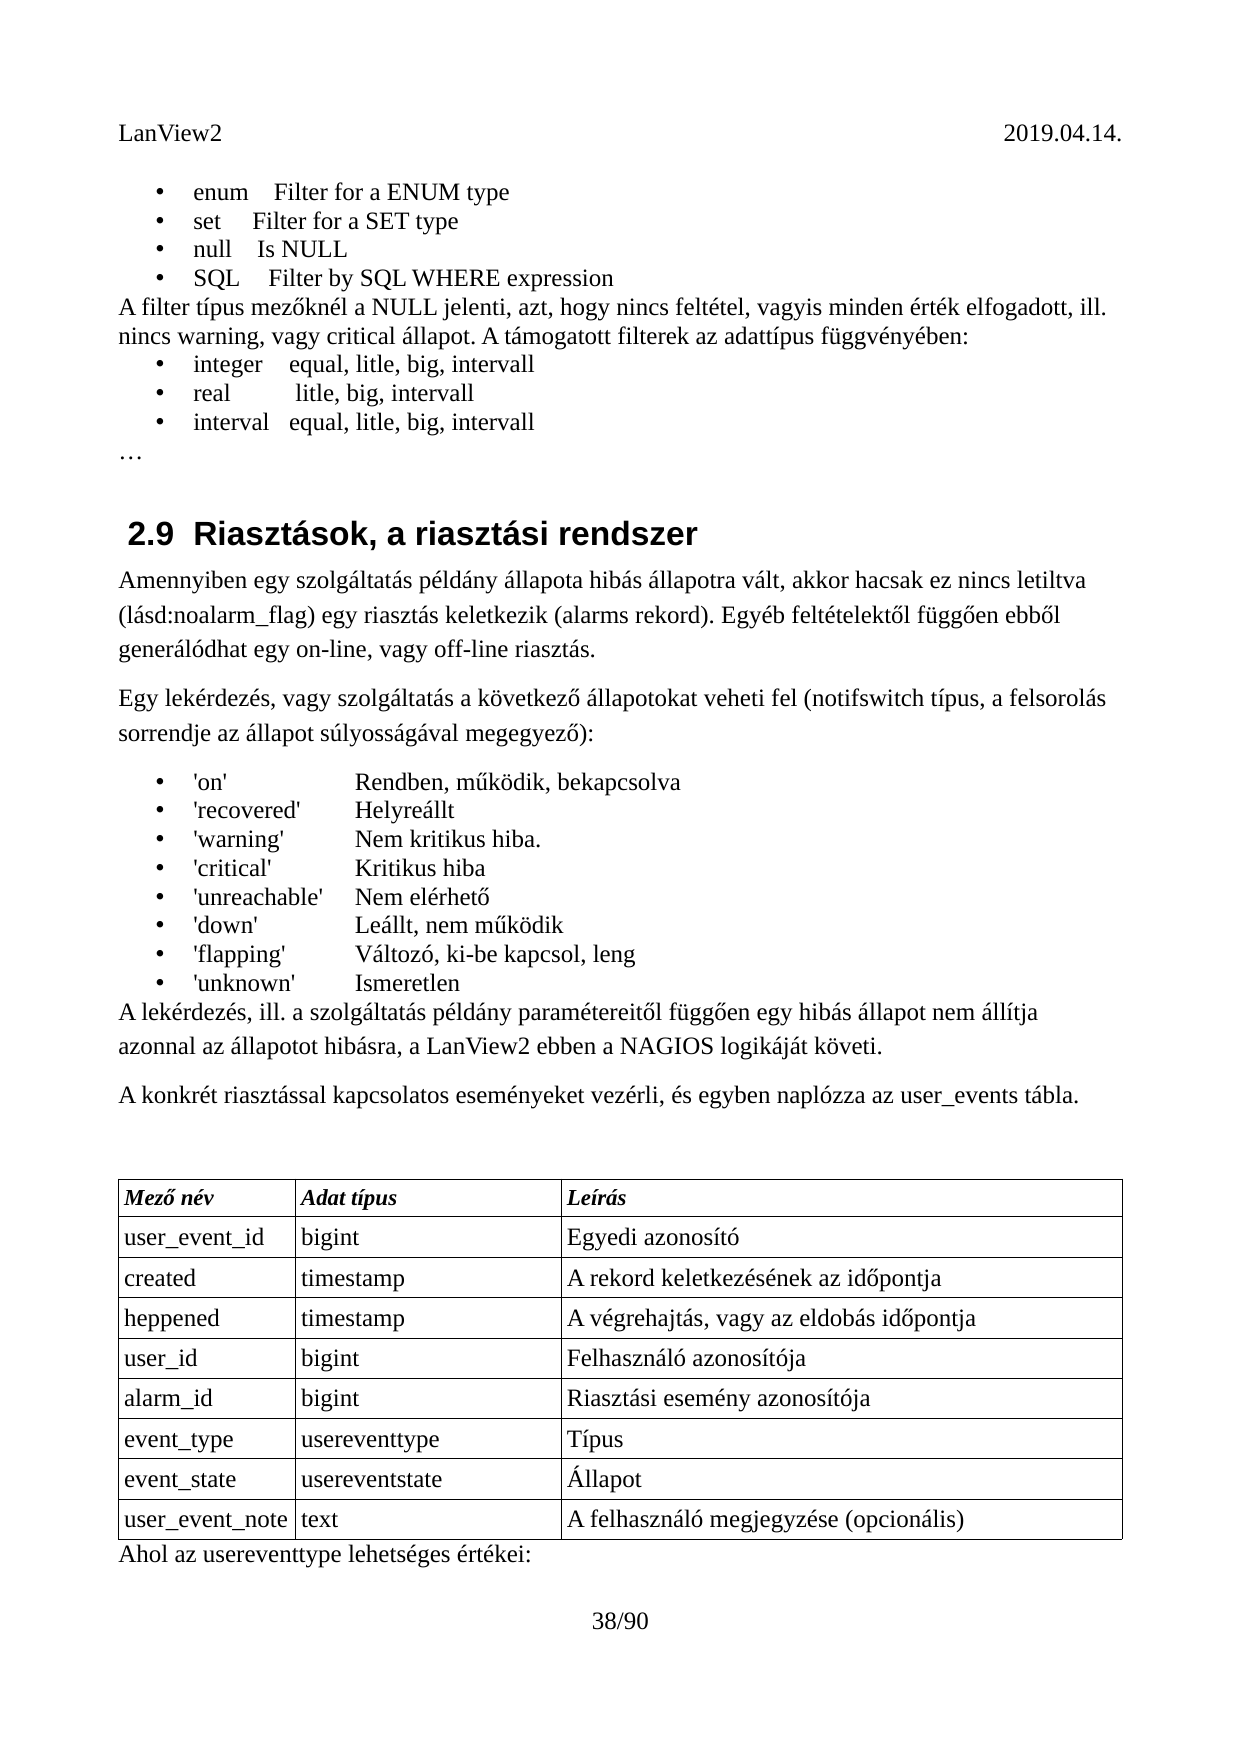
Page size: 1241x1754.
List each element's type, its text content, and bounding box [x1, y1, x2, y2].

table_header Adat típus [296, 1180, 561, 1216]
table_cell Állapot [562, 1459, 1122, 1499]
table_cell bigint [296, 1379, 561, 1418]
table_header Mező név [119, 1180, 295, 1216]
list 'unknown' Ismeretlen [156, 968, 1122, 997]
subtitle Riasztások, a riasztási rendszer [118, 514, 1122, 553]
table_cell Felhasználó azonosítója [562, 1339, 1122, 1378]
table_cell timestamp [296, 1298, 561, 1337]
list 'on' Rendben, működik, bekapcsolva [156, 767, 1122, 796]
list 'critical' Kritikus hiba [156, 853, 1122, 882]
table_cell usereventtype [296, 1419, 561, 1458]
list real litle, big, intervall [156, 378, 1122, 407]
list 'unreachable' Nem elérhető [156, 882, 1122, 911]
text Egy lekérdezés, vagy szolgáltatás a következő állapotokat veheti fel (notifswitch típus, a felsorolás sorrendje az állapot súlyosságával megegyező): [118, 683, 1122, 747]
table_cell timestamp [296, 1258, 561, 1297]
list 'warning' Nem kritikus hiba. [156, 824, 1122, 853]
list integer equal, litle, big, intervall [156, 349, 1122, 378]
table_cell A végrehajtás, vagy az eldobás időpontja [562, 1298, 1122, 1337]
list 'recovered' Helyreállt [156, 796, 1122, 824]
table_cell user_event_note [119, 1500, 295, 1539]
text … [118, 436, 1122, 464]
list 'down' Leállt, nem működik [156, 911, 1122, 939]
list null Is NULL [156, 234, 1122, 263]
table_cell Riasztási esemény azonosítója [562, 1379, 1122, 1418]
table_cell A felhasználó megjegyzése (opcionális) [562, 1500, 1122, 1539]
table_header Leírás [562, 1180, 1122, 1216]
table_cell user_event_id [119, 1217, 295, 1257]
list enum Filter for a ENUM type [156, 177, 1122, 206]
list interval equal, litle, big, intervall [156, 407, 1122, 436]
table_cell event_type [119, 1419, 295, 1458]
text Amennyiben egy szolgáltatás példány állapota hibás állapotra vált, akkor hacsak ez nincs letiltva (lásd:noalarm_flag) egy riasztás keletkezik (alarms rekord). Egyéb feltételektől függően ebből generálódhat egy on-line, vagy off-line riasztás. [118, 565, 1122, 663]
list set Filter for a SET type [156, 206, 1122, 234]
table_cell bigint [296, 1339, 561, 1378]
table_cell created [119, 1258, 295, 1297]
list SQL Filter by SQL WHERE expression [156, 263, 1122, 292]
list 'flapping' Változó, ki-be kapcsol, leng [156, 939, 1122, 968]
text A konkrét riasztással kapcsolatos eseményeket vezérli, és egyben naplózza az user_events tábla. [118, 1080, 1122, 1109]
table_cell event_state [119, 1459, 295, 1499]
table_cell text [296, 1500, 561, 1539]
table_cell A rekord keletkezésének az időpontja [562, 1258, 1122, 1297]
table_cell usereventstate [296, 1459, 561, 1499]
table_cell Típus [562, 1419, 1122, 1458]
table_cell Egyedi azonosító [562, 1217, 1122, 1257]
table_cell alarm_id [119, 1379, 295, 1418]
table_cell user_id [119, 1339, 295, 1378]
text A lekérdezés, ill. a szolgáltatás példány paramétereitől függően egy hibás állapot nem állítja azonnal az állapotot hibásra, a LanView2 ebben a NAGIOS logikáját követi. [118, 997, 1122, 1060]
text A filter típus mezőknél a NULL jelenti, azt, hogy nincs feltétel, vagyis minden érték elfogadott, ill. nincs warning, vagy critical állapot. A támogatott filterek az adattípus függvényében: [118, 292, 1122, 349]
table_cell heppened [119, 1298, 295, 1337]
text Ahol az usereventtype lehetséges értékei: [118, 1540, 1122, 1568]
table_cell bigint [296, 1217, 561, 1257]
